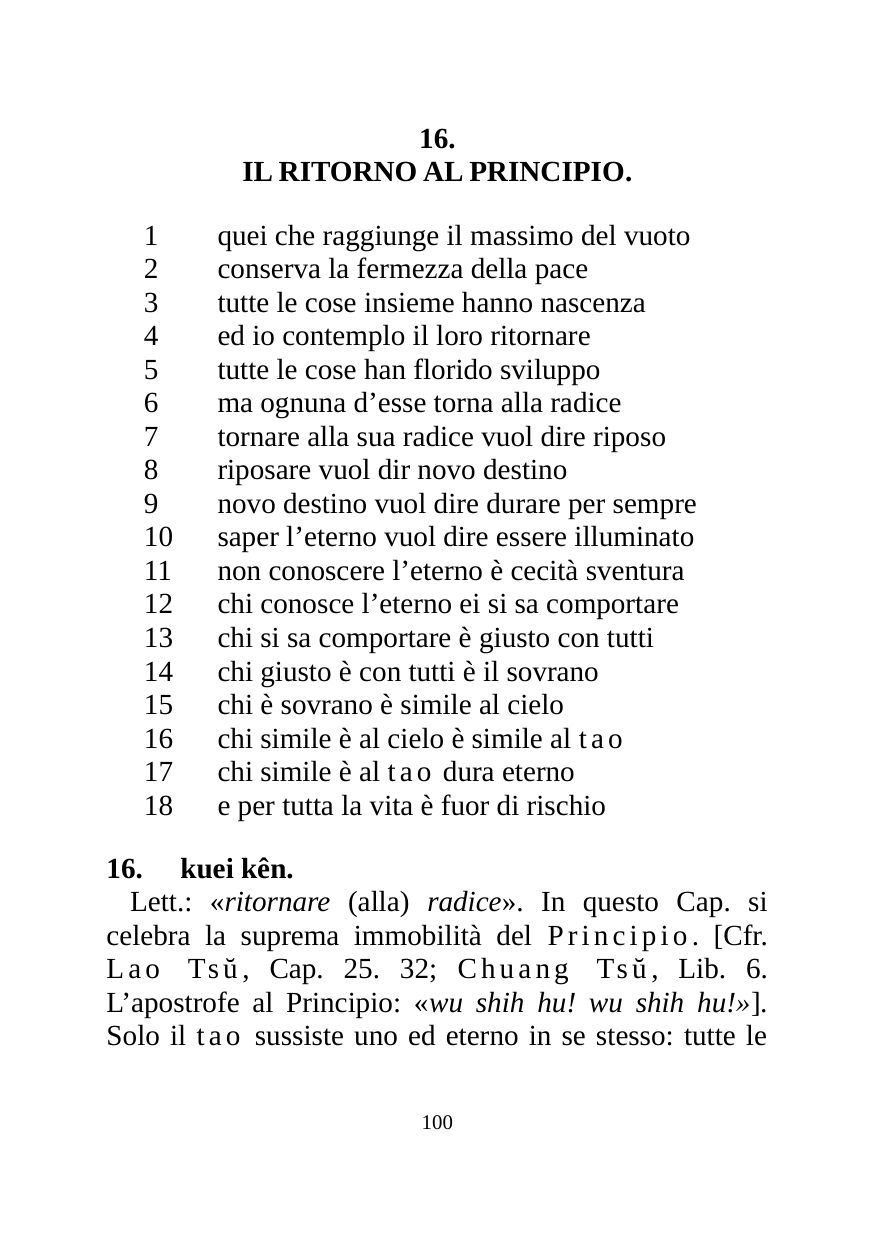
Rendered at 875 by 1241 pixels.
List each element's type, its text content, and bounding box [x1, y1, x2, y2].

list tornare alla sua radice vuol dire riposo [144, 419, 768, 452]
list riposare vuol dir novo destino [144, 452, 768, 486]
list chi è sovrano è simile al cielo [144, 687, 768, 721]
list e per tutta la vita è fuor di rischio [144, 788, 768, 821]
list chi simile è al tao dura eterno [144, 754, 768, 788]
list ma ognuna d’esse torna alla radice [144, 385, 768, 419]
list chi conosce l’eterno ei si sa comportare [144, 587, 768, 620]
list conserva la fermezza della pace [144, 251, 768, 285]
list chi simile è al cielo è simile al tao [144, 721, 768, 754]
list chi si sa comportare è giusto con tutti [144, 620, 768, 654]
subtitle 16. Il ritorno al principio. [106, 121, 768, 188]
list tutte le cose insieme hanno nascenza [144, 285, 768, 318]
text 16. kuei kên. [106, 851, 768, 884]
text Lett.: «ritornare (alla) radice». In questo Cap. si celebra la suprema immobilità del Principio. [Cfr. Lao Tsŭ, Cap. 25. 32; Chuang Tsŭ, Lib. 6. L’apostrofe al Principio: «wu shih hu! wu shih hu!»]. Solo il tao sussiste uno ed eterno in se stesso: tutte le [106, 884, 768, 1052]
list non conoscere l’eterno è cecità sventura [144, 553, 768, 587]
list tutte le cose han florido sviluppo [144, 352, 768, 385]
list quei che raggiunge il massimo del vuoto [144, 218, 768, 251]
list saper l’eterno vuol dire essere illuminato [144, 519, 768, 553]
list chi giusto è con tutti è il sovrano [144, 654, 768, 687]
list novo destino vuol dire durare per sempre [144, 486, 768, 519]
list ed io contemplo il loro ritornare [144, 318, 768, 352]
